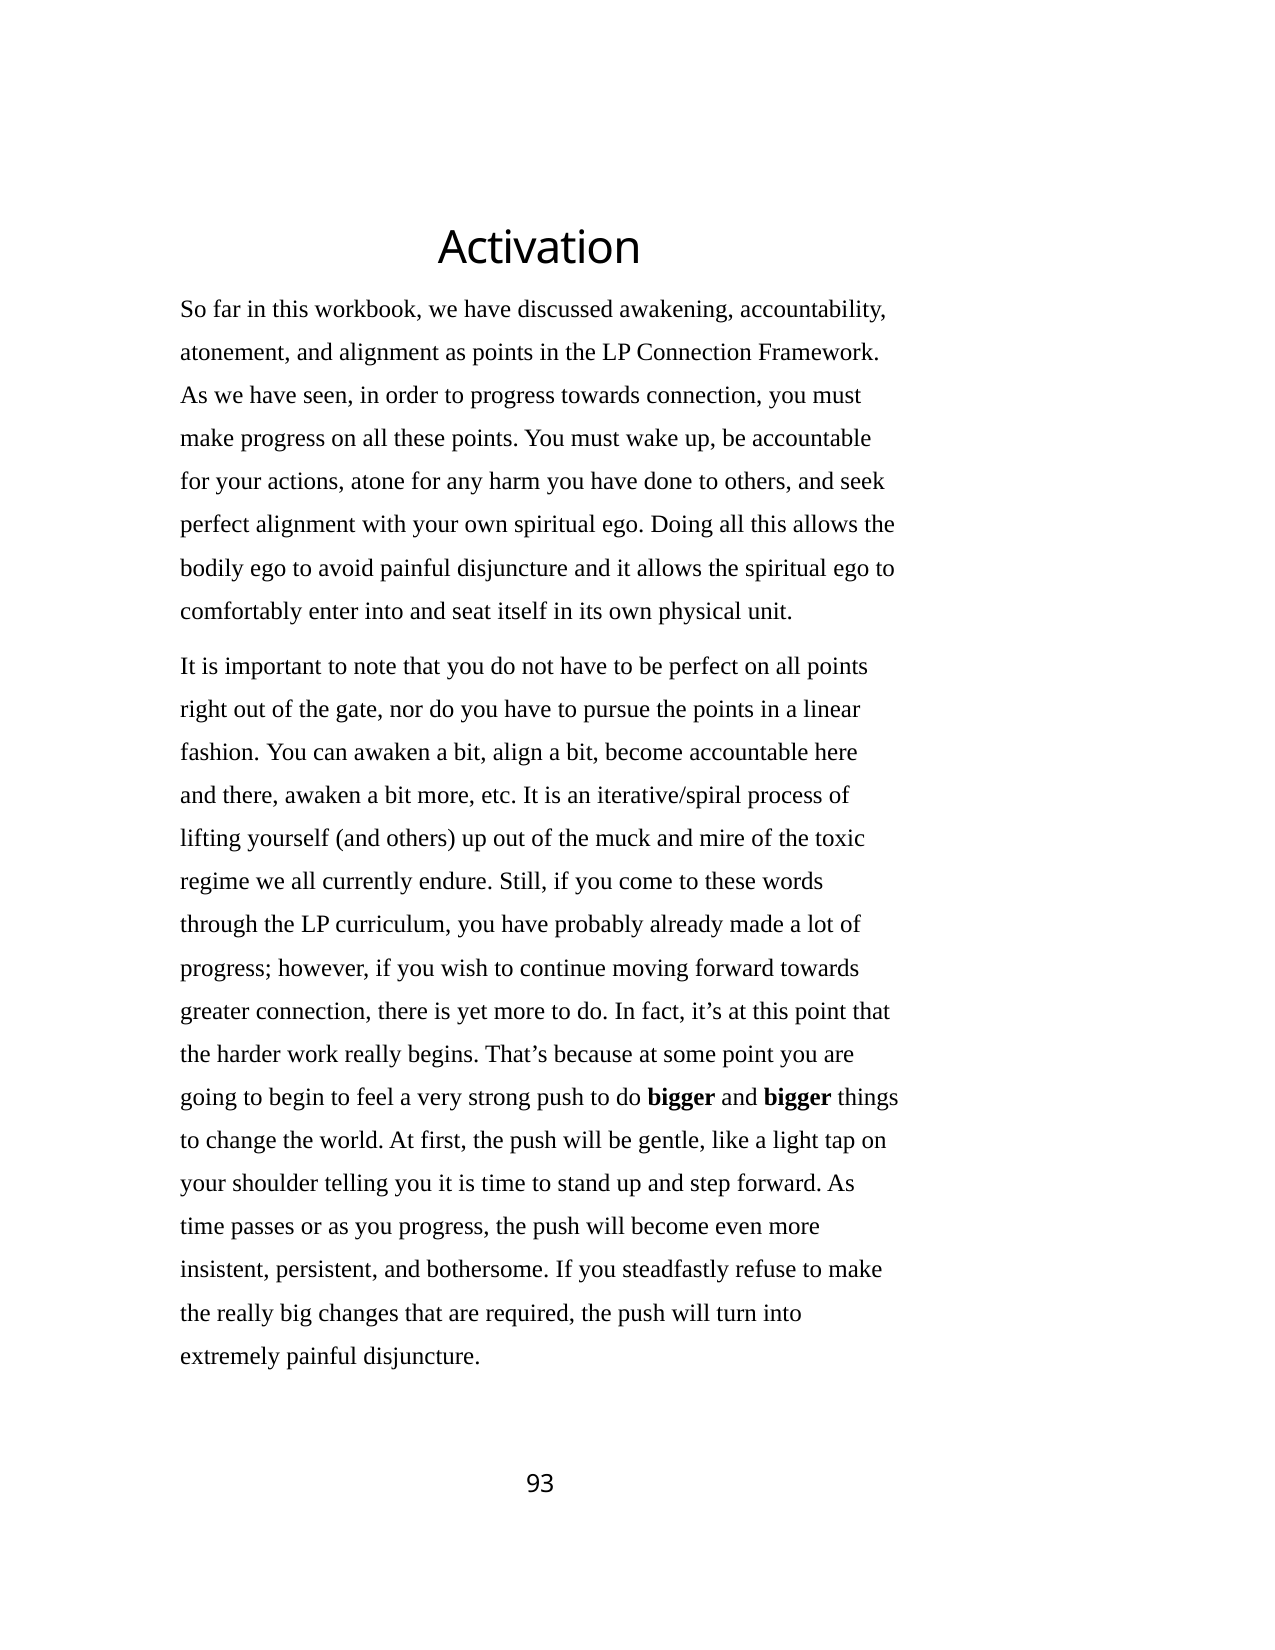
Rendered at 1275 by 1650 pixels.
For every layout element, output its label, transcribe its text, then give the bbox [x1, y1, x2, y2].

text So far in this workbook, we have discussed awakening, accountability, atonement, and alignment as points in the LP Connection Framework. As we have seen, in order to progress towards connection, you must make progress on all these points. You must wake up, be accountable for your actions, atone for any harm you have done to others, and seek perfect alignment with your own spiritual ego. Doing all this allows the bodily ego to avoid painful disjuncture and it allows the spiritual ego to comfortably enter into and seat itself in its own physical unit. [180, 294, 900, 624]
subtitle Activation [180, 215, 900, 277]
text It is important to note that you do not have to be perfect on all points right out of the gate, nor do you have to pursue the points in a linear fashion. You can awaken a bit, align a bit, become accountable here and there, awaken a bit more, etc. It is an iterative/spiral process of lifting yourself (and others) up out of the muck and mire of the toxic regime we all currently endure. Still, if you come to these words through the LP curriculum, you have probably already made a lot of progress; however, if you wish to continue moving forward towards greater connection, there is yet more to do. In fact, it’s at this point that the harder work really begins. That’s because at some point you are going to begin to feel a very strong push to do bigger and bigger things to change the world. At first, the push will be gentle, like a light tap on your shoulder telling you it is time to stand up and step forward. As time passes or as you progress, the push will become even more insistent, persistent, and bothersome. If you steadfastly refuse to make the really big changes that are required, the push will turn into extremely painful disjuncture. [180, 651, 900, 1369]
